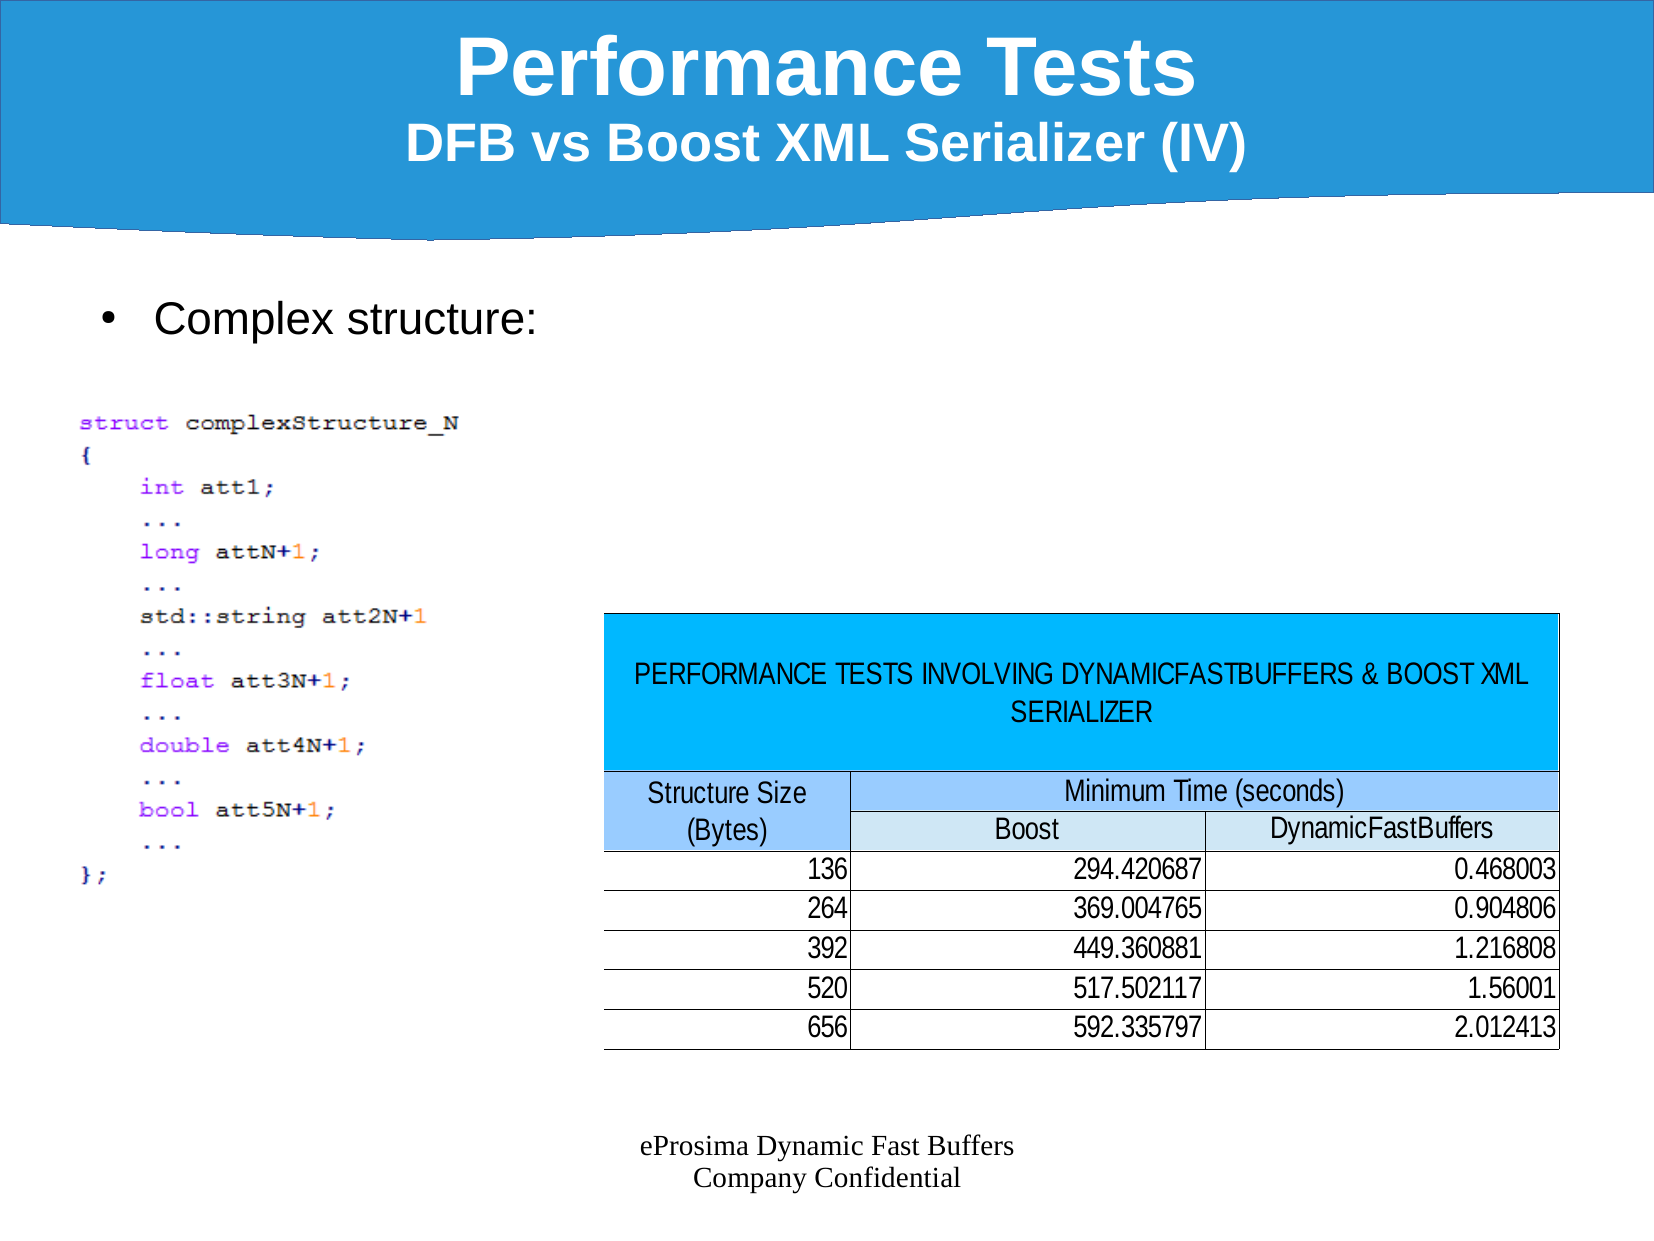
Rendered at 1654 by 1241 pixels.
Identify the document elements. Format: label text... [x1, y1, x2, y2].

text_box Performance Tests DFB vs Boost XML Serializer (IV) [0, 0, 1654, 241]
list Complex structure: [82, 293, 1571, 1063]
picture [604, 613, 1561, 1051]
picture [77, 407, 486, 891]
